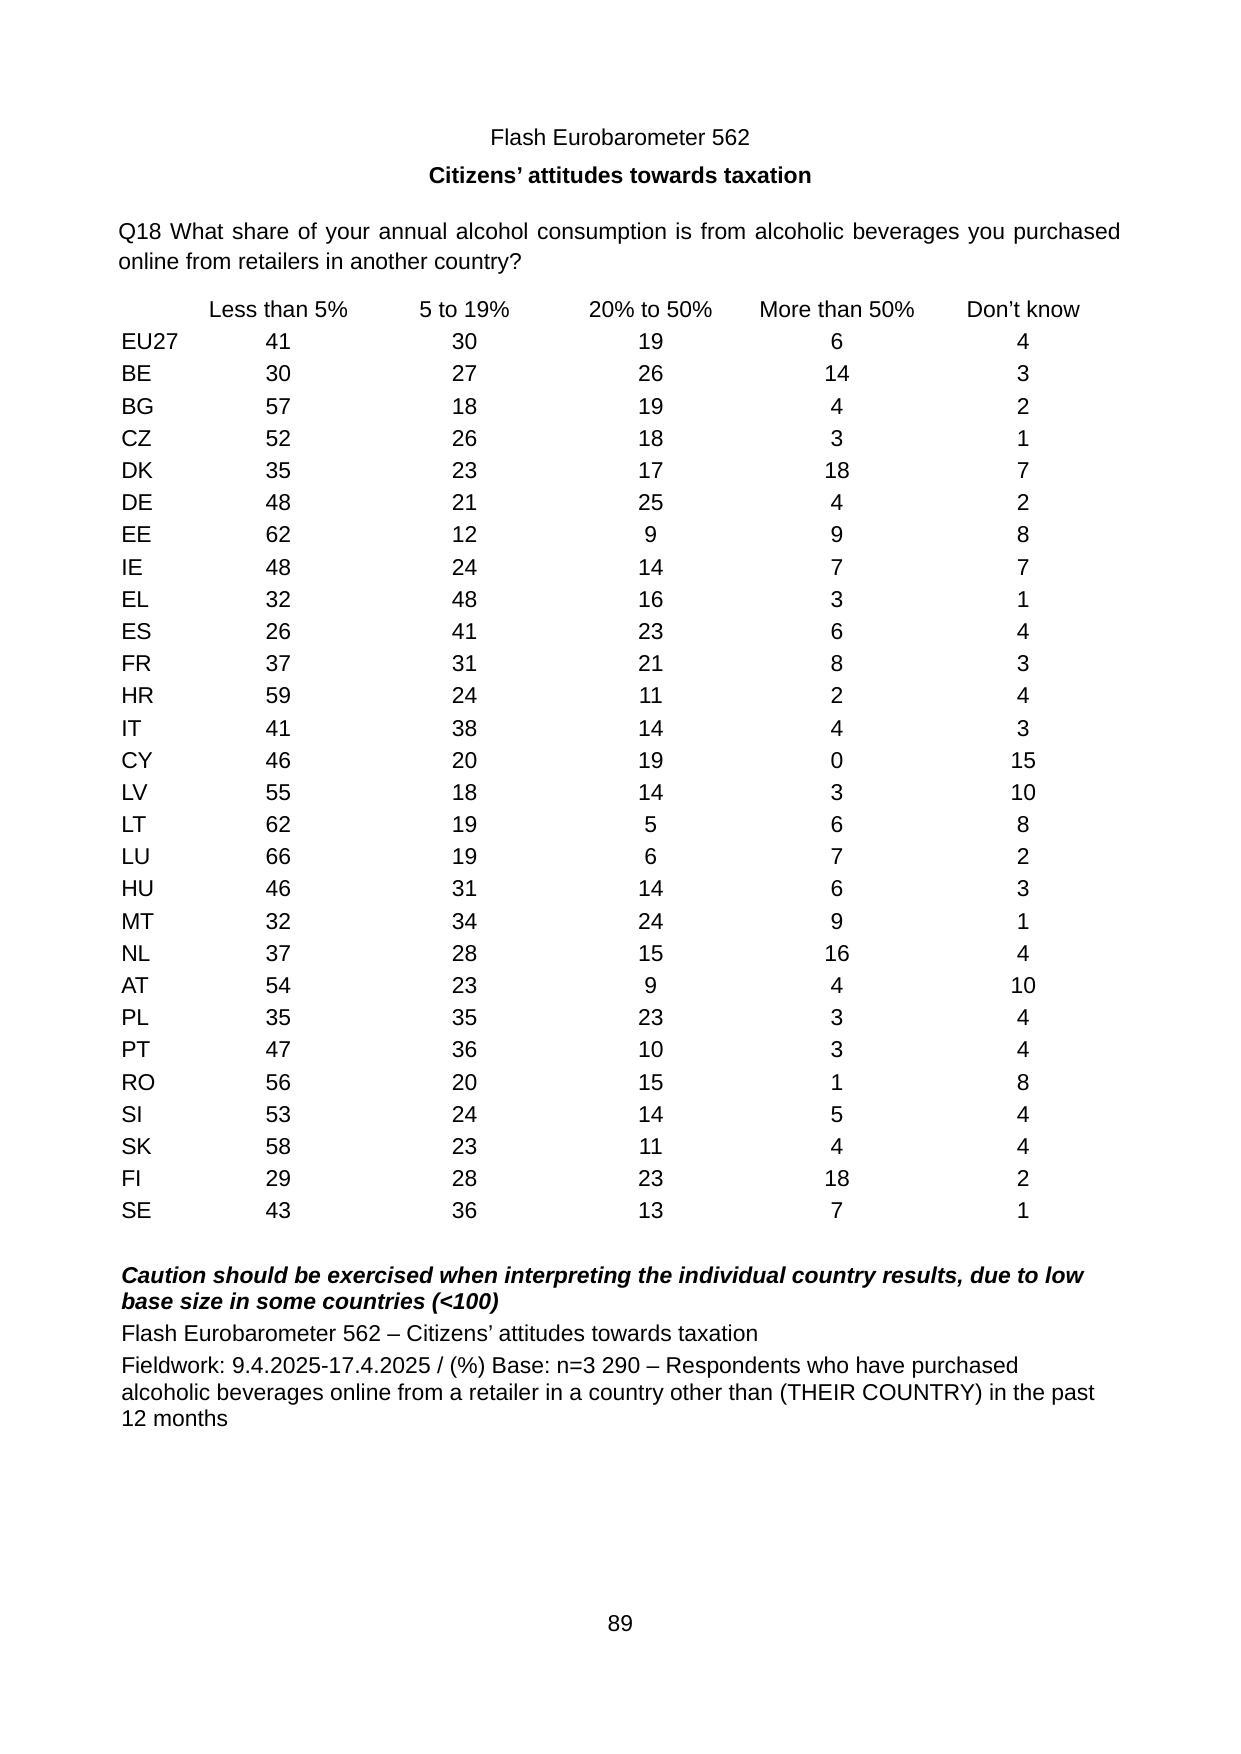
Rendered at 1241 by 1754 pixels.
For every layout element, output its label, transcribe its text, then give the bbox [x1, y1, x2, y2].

table_cell 11 [558, 1130, 744, 1162]
table_cell 36 [371, 1034, 557, 1066]
table_cell 3 [744, 583, 930, 615]
table_cell EE [118, 519, 185, 551]
table_cell 35 [185, 1001, 371, 1033]
table_cell 16 [744, 937, 930, 969]
table_cell RO [118, 1066, 185, 1098]
table_cell 29 [185, 1162, 371, 1194]
table_cell 19 [371, 840, 557, 872]
table_cell FI [118, 1162, 185, 1194]
table_cell 46 [185, 873, 371, 905]
table_cell [930, 1227, 1116, 1259]
table_cell 20 [371, 1066, 557, 1098]
table_cell 46 [185, 744, 371, 776]
table_cell EL [118, 583, 185, 615]
table_cell [118, 1227, 185, 1259]
table_cell 1 [930, 1194, 1116, 1227]
table_cell 7 [930, 454, 1116, 486]
table_cell CZ [118, 422, 185, 454]
table_cell 4 [930, 937, 1116, 969]
table_cell 7 [744, 1194, 930, 1227]
table_cell 41 [371, 615, 557, 647]
table_cell 28 [371, 1162, 557, 1194]
table_cell 26 [371, 422, 557, 454]
table_cell 2 [930, 1162, 1116, 1194]
table_cell 35 [185, 454, 371, 486]
table_cell 14 [558, 776, 744, 808]
table_cell 7 [744, 840, 930, 872]
text Q18 What share of your annual alcohol consumption is from alcoholic beverages you purchased online from retailers in another country? [118, 218, 1122, 275]
table_cell 2 [930, 840, 1116, 872]
table_cell 19 [371, 808, 557, 840]
table_cell 23 [558, 1001, 744, 1033]
table_cell 8 [744, 647, 930, 679]
table_cell 4 [930, 1034, 1116, 1066]
table_cell 4 [930, 679, 1116, 712]
table_cell 18 [744, 1162, 930, 1194]
table_cell 23 [371, 1130, 557, 1162]
table_cell HR [118, 679, 185, 712]
table_cell 52 [185, 422, 371, 454]
table_cell 4 [930, 1130, 1116, 1162]
table_cell 0 [744, 744, 930, 776]
table_cell 16 [558, 583, 744, 615]
table_cell 13 [558, 1194, 744, 1227]
table_cell 6 [744, 808, 930, 840]
table_cell 17 [558, 454, 744, 486]
table_cell 10 [930, 776, 1116, 808]
table_header Don’t know [930, 293, 1116, 325]
table_cell 5 [558, 808, 744, 840]
table_cell MT [118, 905, 185, 937]
table_cell FR [118, 647, 185, 679]
table_cell 2 [930, 486, 1116, 518]
table_cell 10 [558, 1034, 744, 1066]
table_cell 31 [371, 647, 557, 679]
table_cell 2 [930, 390, 1116, 422]
table_cell 5 [744, 1098, 930, 1130]
table_cell 43 [185, 1194, 371, 1227]
table_cell PL [118, 1001, 185, 1033]
table_cell 18 [371, 776, 557, 808]
table_cell 27 [371, 358, 557, 390]
table_cell NL [118, 937, 185, 969]
table_cell 4 [744, 969, 930, 1001]
table_cell 3 [744, 422, 930, 454]
table_cell 21 [371, 486, 557, 518]
table_cell 7 [930, 551, 1116, 583]
table_cell 23 [371, 454, 557, 486]
table_cell BE [118, 358, 185, 390]
table_cell DK [118, 454, 185, 486]
table_cell 24 [371, 679, 557, 712]
table_cell 28 [371, 937, 557, 969]
table_cell Caution should be exercised when interpreting the individual country results, due to low base size in some countries (<100) [118, 1259, 1116, 1317]
table_cell 14 [558, 1098, 744, 1130]
table_cell 15 [558, 937, 744, 969]
table_cell 9 [744, 905, 930, 937]
table_cell 6 [744, 873, 930, 905]
table_cell 59 [185, 679, 371, 712]
table_cell 38 [371, 712, 557, 744]
table_cell 53 [185, 1098, 371, 1130]
table_cell 14 [558, 551, 744, 583]
table_cell Flash Eurobarometer 562 – Citizens’ attitudes towards taxation [118, 1317, 1116, 1349]
table_cell 48 [371, 583, 557, 615]
table_cell 4 [744, 1130, 930, 1162]
table_cell 4 [930, 325, 1116, 357]
table_cell 47 [185, 1034, 371, 1066]
table_cell 23 [558, 615, 744, 647]
table_cell SI [118, 1098, 185, 1130]
table_cell 4 [744, 390, 930, 422]
table_header 5 to 19% [371, 293, 557, 325]
table_cell 48 [185, 551, 371, 583]
table_cell 37 [185, 937, 371, 969]
table_cell 31 [371, 873, 557, 905]
table_cell 6 [744, 325, 930, 357]
table_cell 32 [185, 583, 371, 615]
table_cell 15 [930, 744, 1116, 776]
table_cell 3 [744, 1001, 930, 1033]
table_cell EU27 [118, 325, 185, 357]
table_cell 23 [371, 969, 557, 1001]
table_cell 12 [371, 519, 557, 551]
table_cell 57 [185, 390, 371, 422]
table_cell 55 [185, 776, 371, 808]
table_cell 56 [185, 1066, 371, 1098]
table_cell 23 [558, 1162, 744, 1194]
table_cell SK [118, 1130, 185, 1162]
table_cell 18 [558, 422, 744, 454]
table_cell 8 [930, 519, 1116, 551]
table_cell 14 [744, 358, 930, 390]
table_cell 4 [744, 712, 930, 744]
table_cell 6 [558, 840, 744, 872]
table_cell 9 [744, 519, 930, 551]
table_cell 4 [930, 1098, 1116, 1130]
table_cell 3 [930, 873, 1116, 905]
table_cell 7 [744, 551, 930, 583]
table_cell 9 [558, 519, 744, 551]
table_cell 4 [930, 615, 1116, 647]
table_cell 24 [371, 1098, 557, 1130]
table_cell 30 [371, 325, 557, 357]
table_cell 24 [558, 905, 744, 937]
table_cell 11 [558, 679, 744, 712]
table_cell AT [118, 969, 185, 1001]
table_cell 3 [930, 712, 1116, 744]
table_cell 4 [930, 1001, 1116, 1033]
table_cell 26 [558, 358, 744, 390]
table_header More than 50% [744, 293, 930, 325]
table_cell 34 [371, 905, 557, 937]
table_cell 3 [930, 647, 1116, 679]
table_cell IT [118, 712, 185, 744]
table_header 20% to 50% [558, 293, 744, 325]
table_cell 54 [185, 969, 371, 1001]
table_cell [185, 1227, 371, 1259]
table_cell 26 [185, 615, 371, 647]
table_cell 15 [558, 1066, 744, 1098]
table_cell [558, 1227, 744, 1259]
table_cell [744, 1227, 930, 1259]
table_cell 1 [930, 905, 1116, 937]
table_cell 1 [744, 1066, 930, 1098]
table_cell DE [118, 486, 185, 518]
table_cell LU [118, 840, 185, 872]
table_cell 20 [371, 744, 557, 776]
table_cell 41 [185, 325, 371, 357]
table_cell 48 [185, 486, 371, 518]
table_cell 14 [558, 873, 744, 905]
table_cell 37 [185, 647, 371, 679]
table_cell 14 [558, 712, 744, 744]
table_cell 62 [185, 808, 371, 840]
table_cell ES [118, 615, 185, 647]
table_cell 19 [558, 325, 744, 357]
table_cell 18 [744, 454, 930, 486]
table_header Less than 5% [185, 293, 371, 325]
table_cell CY [118, 744, 185, 776]
table_cell 8 [930, 808, 1116, 840]
table_cell 8 [930, 1066, 1116, 1098]
table_cell 2 [744, 679, 930, 712]
table_cell 4 [744, 486, 930, 518]
table_cell 35 [371, 1001, 557, 1033]
table_cell 41 [185, 712, 371, 744]
table_cell 18 [371, 390, 557, 422]
table_cell 24 [371, 551, 557, 583]
table_cell 21 [558, 647, 744, 679]
table_cell 1 [930, 583, 1116, 615]
table_cell LT [118, 808, 185, 840]
table_cell LV [118, 776, 185, 808]
table_cell 6 [744, 615, 930, 647]
table_cell 3 [744, 1034, 930, 1066]
table_cell SE [118, 1194, 185, 1227]
table_cell HU [118, 873, 185, 905]
table_header [118, 293, 185, 325]
table_cell 1 [930, 422, 1116, 454]
table_cell 19 [558, 390, 744, 422]
table_cell 62 [185, 519, 371, 551]
table_cell 19 [558, 744, 744, 776]
table_cell IE [118, 551, 185, 583]
table_cell 30 [185, 358, 371, 390]
table_cell 3 [930, 358, 1116, 390]
table_cell PT [118, 1034, 185, 1066]
table_cell 3 [744, 776, 930, 808]
table_cell [371, 1227, 557, 1259]
table_cell 10 [930, 969, 1116, 1001]
table_cell Fieldwork: 9.4.2025-17.4.2025 / (%) Base: n=3 290 – Respondents who have purchased alcoholic beverages online from a retailer in a country other than (THEIR COUNTRY) in the past 12 months [118, 1350, 1116, 1434]
table_cell 66 [185, 840, 371, 872]
table_cell 32 [185, 905, 371, 937]
table_cell 9 [558, 969, 744, 1001]
table_cell 36 [371, 1194, 557, 1227]
table_cell 58 [185, 1130, 371, 1162]
table_cell BG [118, 390, 185, 422]
table_cell 25 [558, 486, 744, 518]
